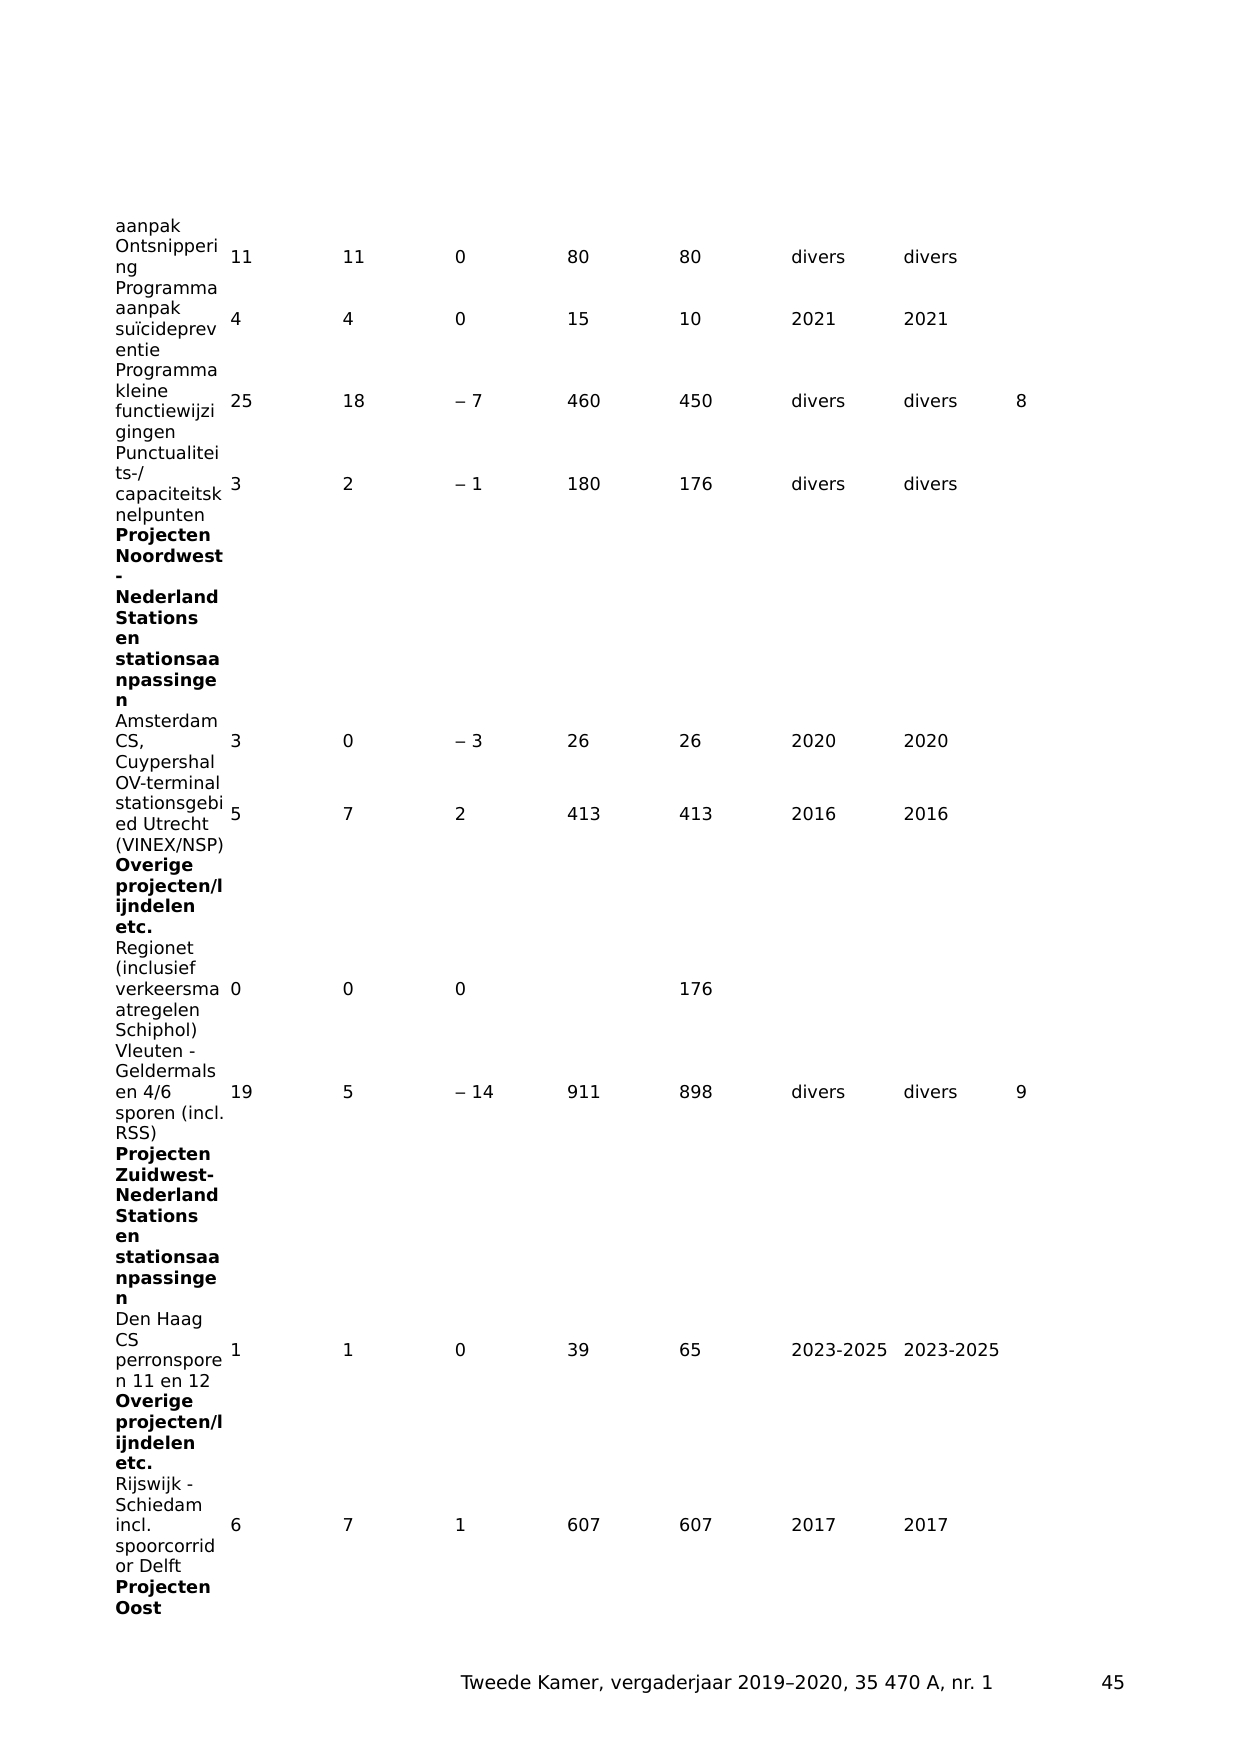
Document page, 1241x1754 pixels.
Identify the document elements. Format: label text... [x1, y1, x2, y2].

table_cell [900, 1391, 1013, 1474]
table_cell Programma aanpak suïcidepreventie [115, 278, 227, 360]
table_cell Stations en stationsaanpassingen [115, 608, 227, 711]
table_cell 2017 [788, 1474, 900, 1577]
table_cell [900, 938, 1013, 1041]
table_cell ‒ 14 [452, 1041, 564, 1144]
table_cell Ontsnippering [115, 236, 227, 278]
table_cell [900, 1577, 1013, 1618]
table_cell divers [788, 1041, 900, 1144]
table_cell 2017 [900, 1474, 1013, 1577]
table_cell [340, 1391, 452, 1474]
table_cell 898 [676, 1041, 788, 1144]
table_cell [1013, 608, 1125, 711]
table_cell [788, 1144, 900, 1206]
table_cell [452, 1391, 564, 1474]
table_cell 5 [227, 773, 339, 855]
table_cell [564, 938, 676, 1041]
table_cell [1013, 216, 1125, 236]
table_cell 2 [340, 443, 452, 525]
table_cell 180 [564, 443, 676, 525]
table_cell divers [788, 236, 900, 278]
table_cell 2021 [788, 278, 900, 360]
table_cell [1013, 1474, 1125, 1577]
table_cell 65 [676, 1309, 788, 1391]
table_cell [788, 1391, 900, 1474]
table_cell [788, 608, 900, 711]
table_cell 2016 [900, 773, 1013, 855]
table_cell [564, 855, 676, 938]
table_cell [1013, 711, 1125, 773]
table_cell [788, 525, 900, 608]
table_cell [564, 525, 676, 608]
table_header Projectoverzicht behorende bij 13.03.01: Realisatieprogramma personenvervoer (bedragen x € 1 miljoen) [115, 191, 1125, 216]
table_cell [788, 1577, 900, 1618]
table_cell 2016 [788, 773, 900, 855]
table_cell [340, 1144, 452, 1206]
table_cell [227, 525, 339, 608]
table_cell [1013, 525, 1125, 608]
table_cell [452, 525, 564, 608]
table_cell divers [900, 236, 1013, 278]
table_cell Amsterdam CS, Cuypershal [115, 711, 227, 773]
table_cell [452, 1577, 564, 1618]
table_cell [900, 1206, 1013, 1309]
table_cell [227, 216, 339, 236]
table_cell 11 [227, 236, 339, 278]
table_cell 607 [676, 1474, 788, 1577]
table_cell 26 [676, 711, 788, 773]
table_cell [788, 938, 900, 1041]
table_cell 1 [227, 1309, 339, 1391]
table_cell 2023-2025 [900, 1309, 1013, 1391]
table_cell [1013, 1309, 1125, 1391]
table_cell [1013, 236, 1125, 278]
table_cell Regionet (inclusief verkeersmaatregelen Schiphol) [115, 938, 227, 1041]
table_cell 6 [227, 1474, 339, 1577]
table_cell Projecten Zuidwest-Nederland [115, 1144, 227, 1206]
table_cell [452, 608, 564, 711]
table_cell [1013, 1144, 1125, 1206]
table_cell 18 [340, 360, 452, 443]
table_cell [788, 216, 900, 236]
table_cell [564, 1144, 676, 1206]
table_cell Punctualiteits-/capaciteitsknelpunten [115, 443, 227, 525]
table_cell [1013, 1391, 1125, 1474]
table_cell 11 [340, 236, 452, 278]
table_cell [676, 1391, 788, 1474]
table_cell [788, 1206, 900, 1309]
table_cell Den Haag CS perronsporen 11 en 12 [115, 1309, 227, 1391]
table_cell 0 [452, 938, 564, 1041]
table_cell 2020 [788, 711, 900, 773]
table_cell divers [900, 360, 1013, 443]
table_cell [564, 608, 676, 711]
table_cell aanpak [115, 216, 227, 236]
table_cell 0 [340, 711, 452, 773]
table_cell Projecten Noordwest-Nederland [115, 525, 227, 608]
table_cell [676, 1577, 788, 1618]
table_cell Stations en stationsaanpassingen [115, 1206, 227, 1309]
table_cell 2020 [900, 711, 1013, 773]
table_cell ‒ 3 [452, 711, 564, 773]
table_cell [452, 855, 564, 938]
table_cell [1013, 1577, 1125, 1618]
table_cell 176 [676, 938, 788, 1041]
table_cell 3 [227, 711, 339, 773]
table_cell [340, 216, 452, 236]
table_cell 25 [227, 360, 339, 443]
table_cell divers [900, 1041, 1013, 1144]
table_cell 1 [340, 1309, 452, 1391]
table_cell 460 [564, 360, 676, 443]
table_cell 7 [340, 1474, 452, 1577]
table_cell Programma kleine functiewijzigingen [115, 360, 227, 443]
table_cell ‒ 1 [452, 443, 564, 525]
table_cell divers [788, 443, 900, 525]
table_cell 9 [1013, 1041, 1125, 1144]
table_cell 450 [676, 360, 788, 443]
table_cell [227, 1577, 339, 1618]
table_cell [227, 855, 339, 938]
table_cell [452, 216, 564, 236]
table_cell [564, 216, 676, 236]
table_cell 413 [564, 773, 676, 855]
table_cell 80 [676, 236, 788, 278]
table_cell [900, 1144, 1013, 1206]
table_cell 1 [452, 1474, 564, 1577]
table_cell divers [788, 360, 900, 443]
table_cell [1013, 443, 1125, 525]
table_cell [900, 525, 1013, 608]
table_cell 5 [340, 1041, 452, 1144]
table_cell 26 [564, 711, 676, 773]
table_cell [227, 1391, 339, 1474]
table_cell Projecten Oost [115, 1577, 227, 1618]
table_cell 80 [564, 236, 676, 278]
table_cell 0 [227, 938, 339, 1041]
table_cell [900, 216, 1013, 236]
table_cell [676, 1144, 788, 1206]
table_cell 39 [564, 1309, 676, 1391]
table_cell [900, 608, 1013, 711]
table_cell [676, 1206, 788, 1309]
table_cell 2023-2025 [788, 1309, 900, 1391]
table_cell 911 [564, 1041, 676, 1144]
table_cell [1013, 1206, 1125, 1309]
table_cell 7 [340, 773, 452, 855]
table_cell [452, 1206, 564, 1309]
table_cell [676, 525, 788, 608]
table_cell [676, 608, 788, 711]
table_cell [676, 855, 788, 938]
table_cell 4 [340, 278, 452, 360]
table_cell ‒ 7 [452, 360, 564, 443]
table_cell 10 [676, 278, 788, 360]
table_cell [1013, 773, 1125, 855]
table_cell [564, 1577, 676, 1618]
table_cell divers [900, 443, 1013, 525]
table_cell 15 [564, 278, 676, 360]
table_cell 2021 [900, 278, 1013, 360]
table_cell 0 [452, 236, 564, 278]
table_cell [340, 608, 452, 711]
table_cell [340, 525, 452, 608]
table_cell [1013, 855, 1125, 938]
table_cell 3 [227, 443, 339, 525]
table_cell 607 [564, 1474, 676, 1577]
table_cell 0 [452, 278, 564, 360]
table_cell 413 [676, 773, 788, 855]
table_cell 2 [452, 773, 564, 855]
table_cell 19 [227, 1041, 339, 1144]
table_cell Overige projecten/lijndelen etc. [115, 1391, 227, 1474]
table_cell [452, 1144, 564, 1206]
table_cell [788, 855, 900, 938]
table_cell [1013, 278, 1125, 360]
table_cell 176 [676, 443, 788, 525]
table_cell 0 [452, 1309, 564, 1391]
table_cell Overige projecten/lijndelen etc. [115, 855, 227, 938]
table_cell 0 [340, 938, 452, 1041]
table_cell [564, 1206, 676, 1309]
table_cell 4 [227, 278, 339, 360]
table_cell [900, 855, 1013, 938]
table_cell [340, 855, 452, 938]
table_cell [564, 1391, 676, 1474]
table_cell [227, 1206, 339, 1309]
table_cell [227, 608, 339, 711]
table_cell [340, 1577, 452, 1618]
table_cell Rijswijk - Schiedam incl. spoorcorridor Delft [115, 1474, 227, 1577]
table_cell OV-terminal stationsgebied Utrecht (VINEX/NSP) [115, 773, 227, 855]
table_cell 8 [1013, 360, 1125, 443]
table_cell [227, 1144, 339, 1206]
table_cell [340, 1206, 452, 1309]
table_cell [676, 216, 788, 236]
table_cell Vleuten - Geldermalsen 4/6 sporen (incl. RSS) [115, 1041, 227, 1144]
table_cell [1013, 938, 1125, 1041]
